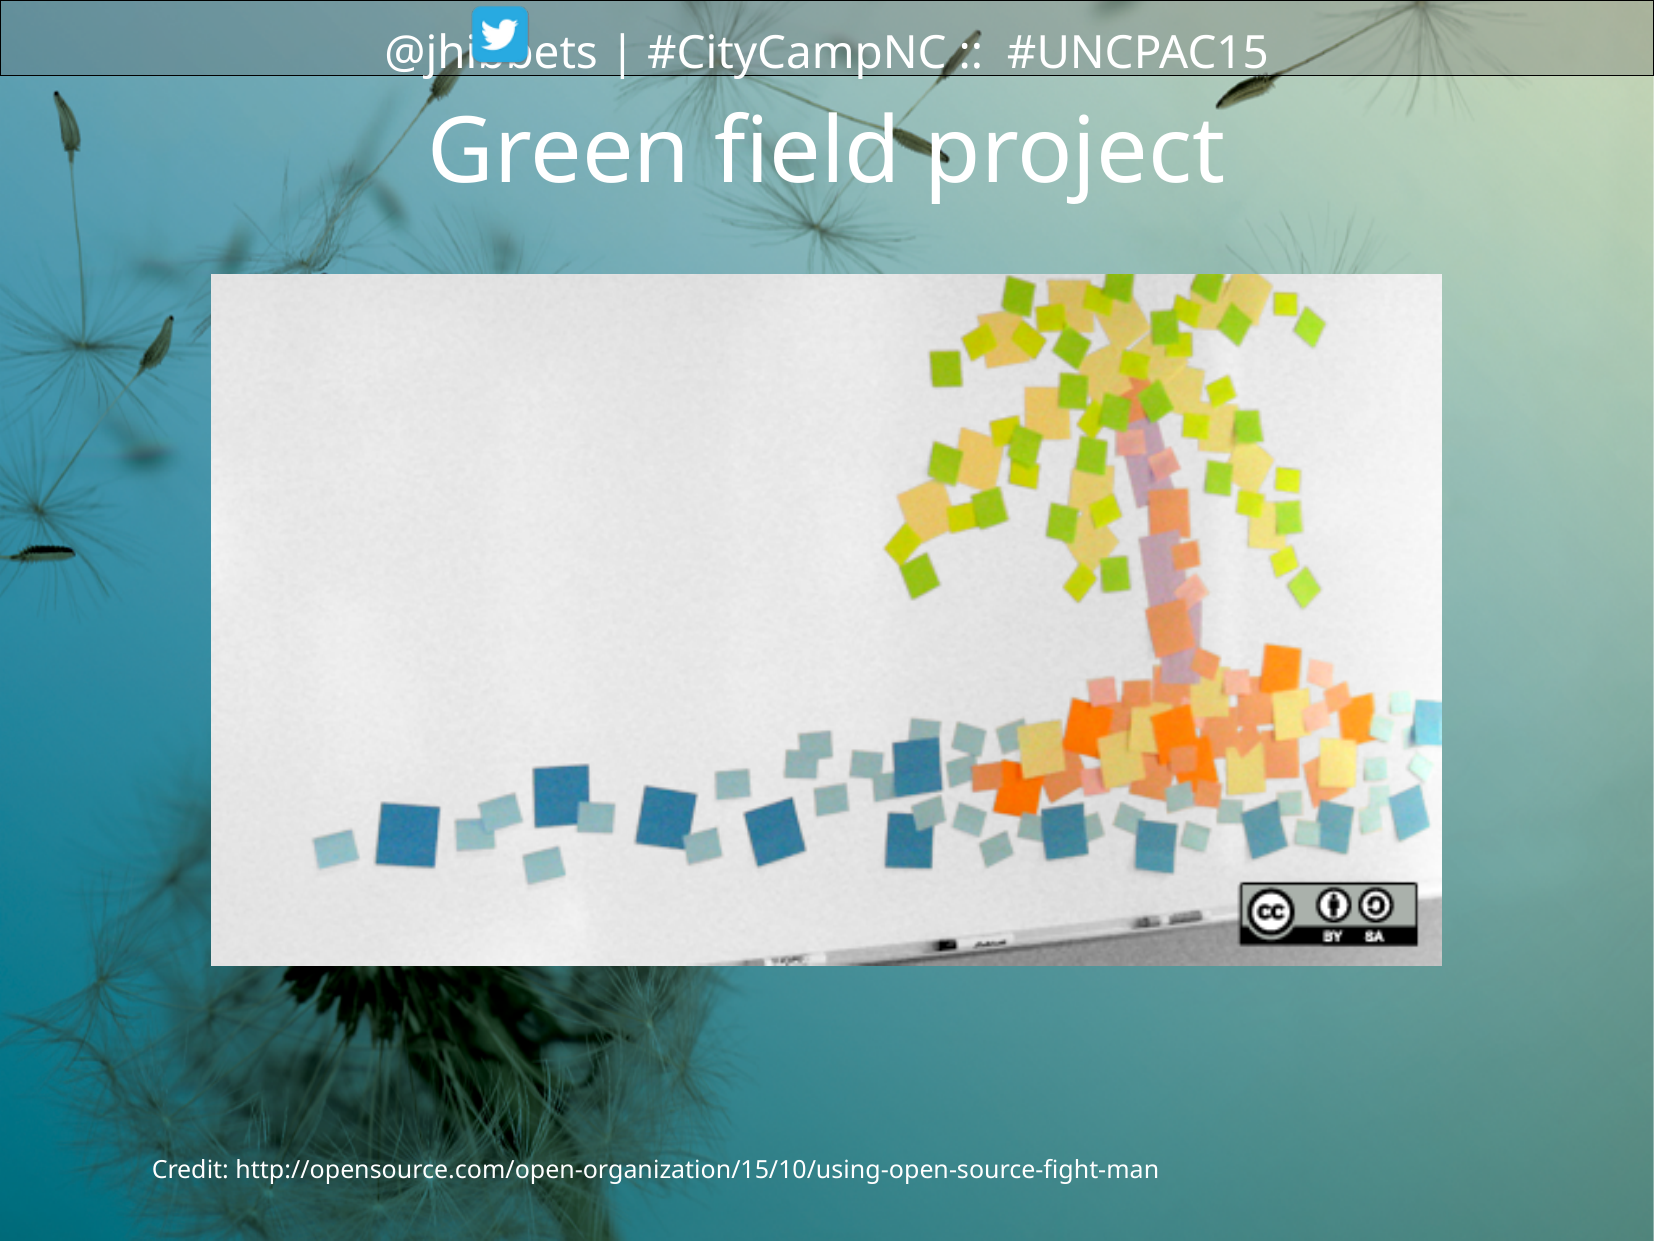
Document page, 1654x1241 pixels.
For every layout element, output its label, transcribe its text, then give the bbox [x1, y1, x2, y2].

picture [470, 5, 531, 43]
title Green field project [82, 43, 1571, 251]
text_box Credit: http://opensource.com/open-organization/15/10/using-open-source-fight-man [137, 1144, 1178, 1185]
picture [0, 76, 1654, 1241]
